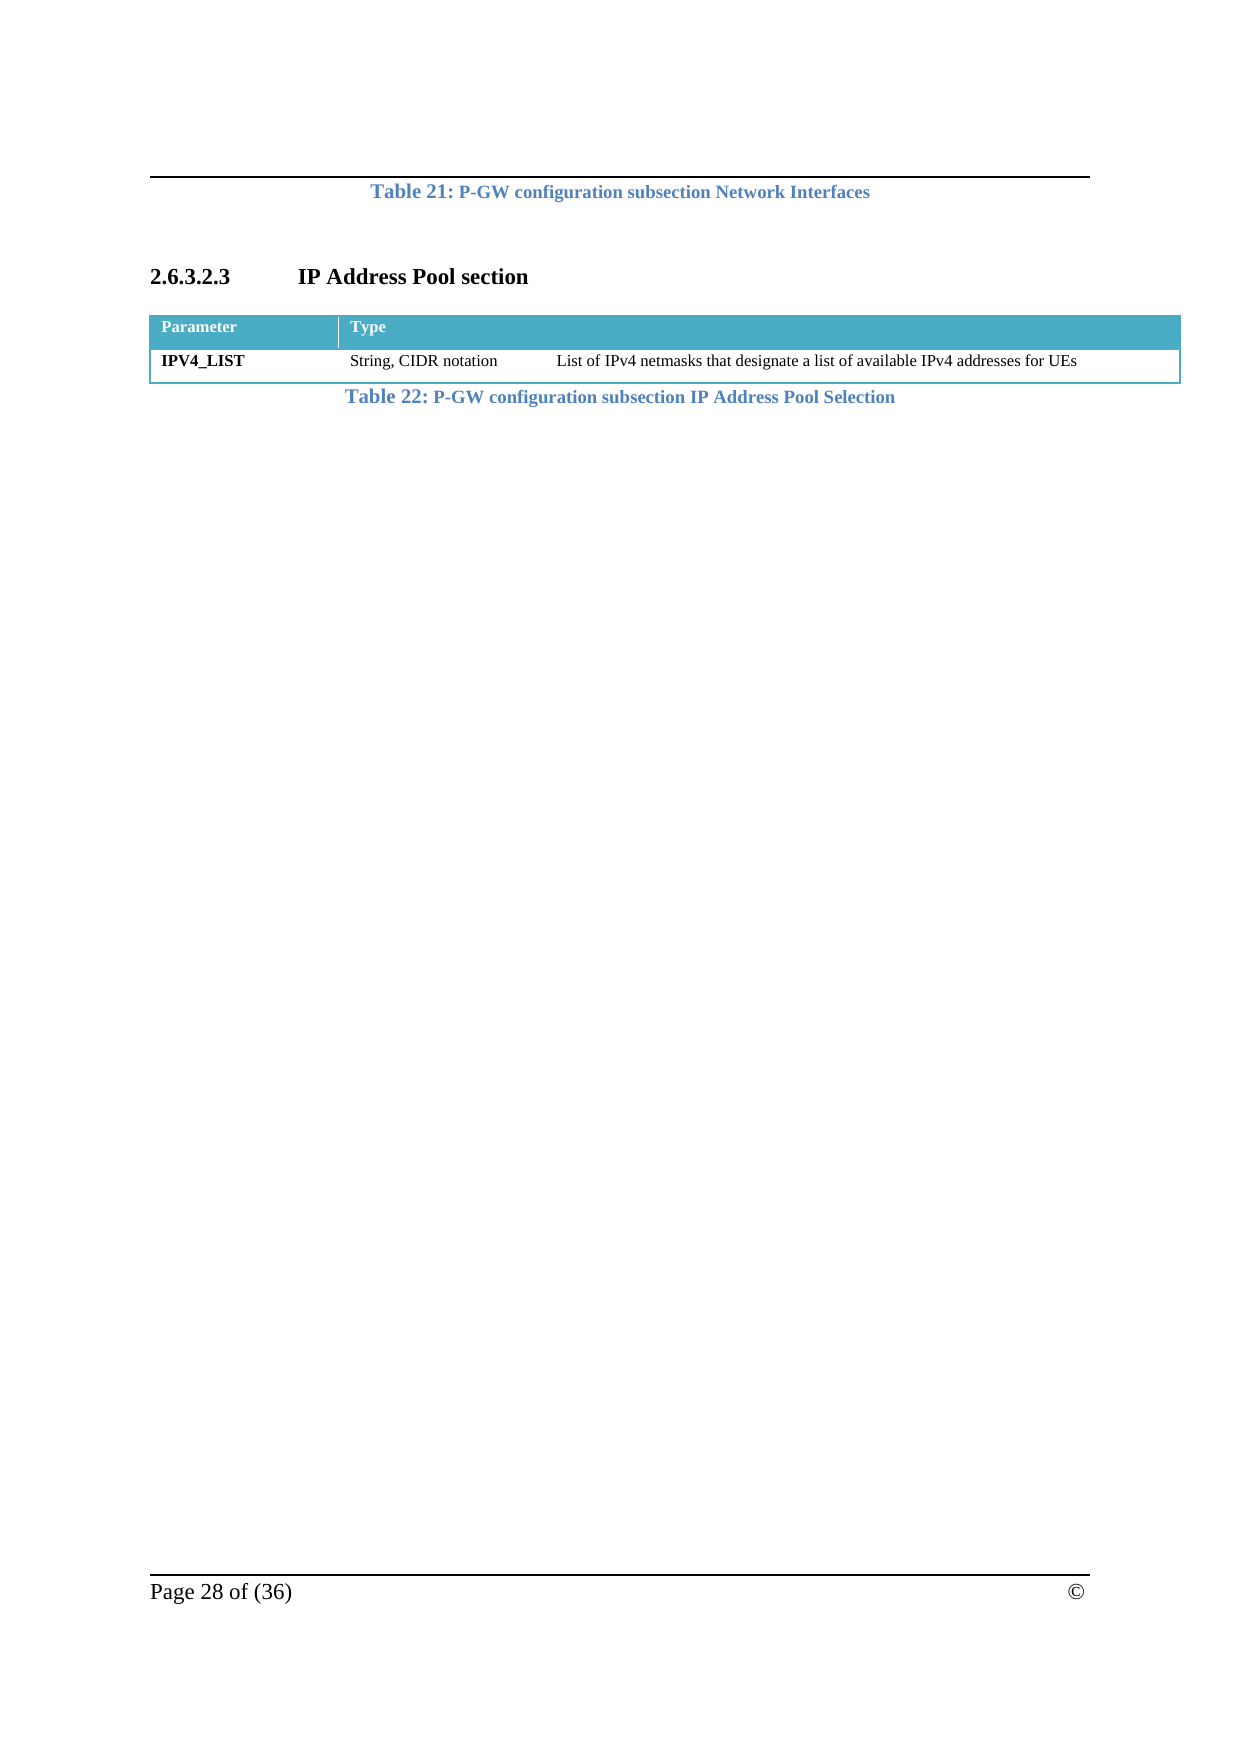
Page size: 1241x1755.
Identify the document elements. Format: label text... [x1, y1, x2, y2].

subtitle IP Address Pool section [150, 263, 1090, 289]
table_cell List of IPv4 netmasks that designate a list of available IPv4 addresses for UEs [545, 350, 1179, 382]
table_cell IPV4_LIST [151, 350, 338, 382]
table_header [545, 317, 1179, 348]
text Table 22: P-GW configuration subsection IP Address Pool Selection [150, 384, 1090, 408]
table_cell String, CIDR notation [339, 350, 545, 382]
table_header Type [339, 317, 545, 348]
text Table 21: P-GW configuration subsection Network Interfaces [150, 179, 1090, 203]
table_header Parameter [151, 317, 338, 348]
